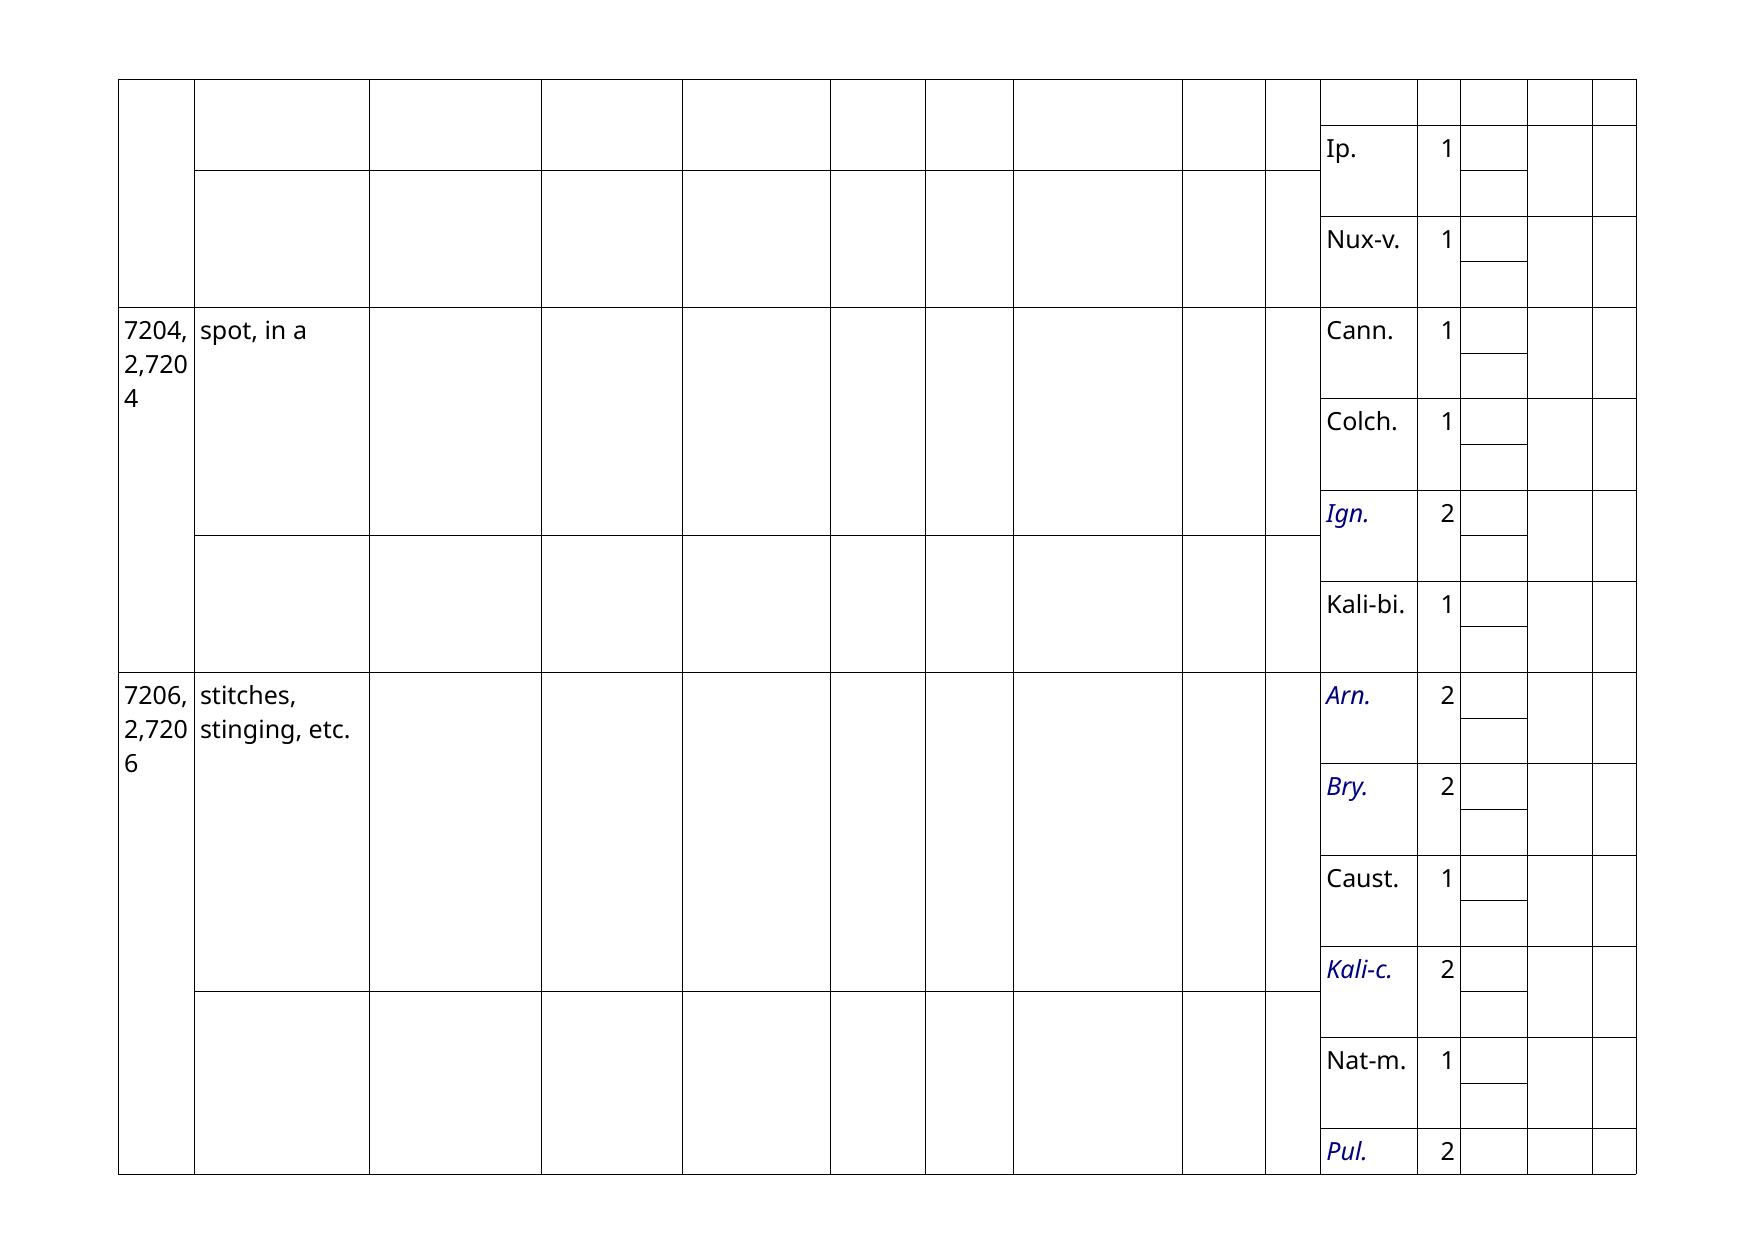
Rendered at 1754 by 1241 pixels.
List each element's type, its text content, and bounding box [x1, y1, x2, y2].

table_cell [1461, 901, 1527, 946]
table_cell [1014, 673, 1182, 991]
table_cell [1593, 582, 1636, 672]
table_cell [1461, 491, 1527, 535]
table_cell [1593, 673, 1636, 763]
table_cell [1266, 992, 1320, 1174]
table_cell [1461, 399, 1527, 444]
table_cell [1461, 1084, 1527, 1128]
table_cell [370, 308, 541, 535]
table_cell [1183, 308, 1265, 535]
table_cell [1266, 80, 1320, 170]
table_cell Colch. [1321, 399, 1417, 489]
table_cell [1593, 126, 1636, 216]
table_cell [683, 992, 830, 1174]
table_cell [1461, 80, 1527, 124]
table_cell 1 [1418, 126, 1460, 216]
table_cell [1461, 217, 1527, 261]
table_cell [926, 171, 1013, 307]
table_cell Kali-bi. [1321, 582, 1417, 672]
table_cell [926, 80, 1013, 170]
table_cell [831, 80, 925, 170]
table_cell [119, 80, 194, 307]
table_cell [683, 171, 830, 307]
table_cell 1 [1418, 856, 1460, 946]
table_cell Bry. [1321, 764, 1417, 854]
table_cell [831, 308, 925, 535]
table_cell [1528, 1129, 1592, 1174]
table_cell [1461, 627, 1527, 672]
table_cell [1528, 399, 1592, 489]
table_cell [195, 536, 369, 672]
table_cell [1461, 354, 1527, 398]
table_cell 1 [1418, 399, 1460, 489]
table_cell [1593, 1129, 1636, 1174]
table_cell [1528, 308, 1592, 398]
table_cell [542, 171, 682, 307]
table_cell [1461, 536, 1527, 581]
table_cell [1528, 582, 1592, 672]
table_cell [1461, 764, 1527, 809]
table_cell [1461, 856, 1527, 900]
table_cell 7204,2,7204 [119, 308, 194, 672]
table_cell [195, 80, 369, 170]
table_cell [1593, 491, 1636, 581]
table_cell 1 [1418, 217, 1460, 307]
table_cell [1461, 445, 1527, 489]
table_cell [542, 992, 682, 1174]
table_cell [1321, 80, 1417, 124]
table_cell [1461, 126, 1527, 170]
table_cell [370, 80, 541, 170]
table_cell Nat-m. [1321, 1038, 1417, 1128]
table_cell [1461, 171, 1527, 216]
table_cell [1183, 992, 1265, 1174]
table_cell [542, 80, 682, 170]
table_cell [1014, 992, 1182, 1174]
table_cell [831, 171, 925, 307]
table_cell [1593, 856, 1636, 946]
table_cell [195, 992, 369, 1174]
table_cell [926, 308, 1013, 535]
table_cell [1528, 764, 1592, 854]
table_cell [1528, 947, 1592, 1037]
table_cell [926, 536, 1013, 672]
table_cell Arn. [1321, 673, 1417, 763]
table_cell [1461, 262, 1527, 307]
table_cell 1 [1418, 582, 1460, 672]
table_cell [831, 673, 925, 991]
table_cell [542, 308, 682, 535]
table_cell [1528, 1038, 1592, 1128]
table_cell [1461, 673, 1527, 718]
table_cell [926, 992, 1013, 1174]
table_cell [1014, 308, 1182, 535]
table_cell [1266, 308, 1320, 535]
table_cell [370, 992, 541, 1174]
table_cell 7206,2,7206 [119, 673, 194, 1174]
table_cell [1461, 582, 1527, 626]
table_cell [1014, 80, 1182, 170]
table_cell [1183, 171, 1265, 307]
table_cell [370, 171, 541, 307]
table_cell [542, 673, 682, 991]
table_cell [1461, 1038, 1527, 1083]
table_cell 2 [1418, 947, 1460, 1037]
table_cell [1528, 856, 1592, 946]
table_cell [683, 80, 830, 170]
table_cell [1183, 536, 1265, 672]
table_cell Ip. [1321, 126, 1417, 216]
table_cell [1528, 126, 1592, 216]
table_cell Ign. [1321, 491, 1417, 581]
table_cell [1183, 673, 1265, 991]
table_cell stitches, stinging, etc. [195, 673, 369, 991]
table_cell Kali-c. [1321, 947, 1417, 1037]
table_cell [1418, 80, 1460, 124]
table_cell Nux-v. [1321, 217, 1417, 307]
table_cell [1528, 217, 1592, 307]
table_cell [1266, 171, 1320, 307]
table_cell spot, in a [195, 308, 369, 535]
table_cell [1593, 947, 1636, 1037]
table_cell [1528, 673, 1592, 763]
table_cell [1266, 536, 1320, 672]
table_cell [683, 308, 830, 535]
table_cell [926, 673, 1013, 991]
table_cell [1461, 810, 1527, 854]
table_cell [542, 536, 682, 672]
table_cell [195, 171, 369, 307]
table_cell [683, 673, 830, 991]
table_cell [1593, 80, 1636, 124]
table_cell [1593, 308, 1636, 398]
table_cell 2 [1418, 764, 1460, 854]
table_cell [1593, 217, 1636, 307]
table_cell [1593, 1038, 1636, 1128]
table_cell [1461, 308, 1527, 353]
table_cell [370, 536, 541, 672]
table_cell [1528, 491, 1592, 581]
table_cell [1014, 171, 1182, 307]
table_cell 2 [1418, 1129, 1460, 1174]
table_cell [683, 536, 830, 672]
table_cell [1183, 80, 1265, 170]
table_cell 2 [1418, 673, 1460, 763]
table_cell [831, 992, 925, 1174]
table_cell 1 [1418, 308, 1460, 398]
table_cell [1593, 399, 1636, 489]
table_cell [1461, 1129, 1527, 1174]
table_cell Caust. [1321, 856, 1417, 946]
table_cell 2 [1418, 491, 1460, 581]
table_cell [1014, 536, 1182, 672]
table_cell [1266, 673, 1320, 991]
table_cell [831, 536, 925, 672]
table_cell [1528, 80, 1592, 124]
table_cell [370, 673, 541, 991]
table_cell Cann. [1321, 308, 1417, 398]
table_cell 1 [1418, 1038, 1460, 1128]
table_cell [1461, 947, 1527, 991]
table_cell [1593, 764, 1636, 854]
table_cell Pul. [1321, 1129, 1417, 1174]
table_cell [1461, 992, 1527, 1037]
table_cell [1461, 719, 1527, 763]
